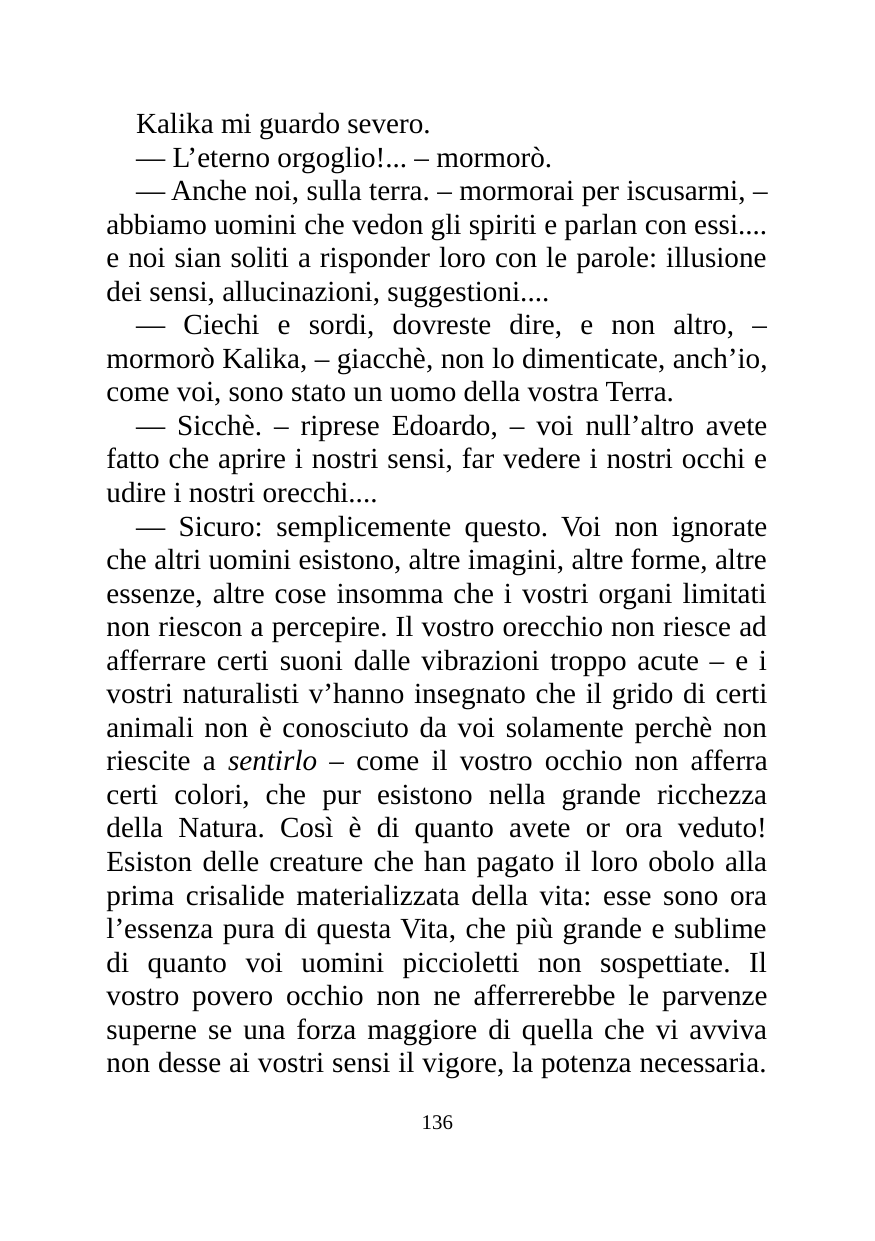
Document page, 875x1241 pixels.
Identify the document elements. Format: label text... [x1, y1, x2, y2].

text — L’eterno orgoglio!... – mormorò. [106, 140, 768, 173]
text Kalika mi guardo severo. [106, 106, 768, 140]
text — Sicuro: semplicemente questo. Voi non ignorate che altri uomini esistono, altre imagini, altre forme, altre essenze, altre cose insomma che i vostri organi limitati non riescon a percepire. Il vostro orecchio non riesce ad afferrare certi suoni dalle vibrazioni troppo acute – e i vostri naturalisti v’hanno insegnato che il grido di certi animali non è conosciuto da voi solamente perchè non riescite a sentirlo – come il vostro occhio non afferra certi colori, che pur esistono nella grande ricchezza della Natura. Così è di quanto avete or ora veduto! Esiston delle creature che han pagato il loro obolo alla prima crisalide materializzata della vita: esse sono ora l’essenza pura di questa Vita, che più grande e sublime di quanto voi uomini piccioletti non sospettiate. Il vostro povero occhio non ne afferrerebbe le parvenze superne se una forza maggiore di quella che vi avviva non desse ai vostri sensi il vigore, la potenza necessaria. [106, 509, 768, 1079]
text — Anche noi, sulla terra. – mormorai per iscusarmi, – abbiamo uomini che vedon gli spiriti e parlan con essi.... e noi sian soliti a risponder loro con le parole: illusione dei sensi, allucinazioni, suggestioni.... [106, 173, 768, 307]
text — Sicchè. – riprese Edoardo, – voi null’altro avete fatto che aprire i nostri sensi, far vedere i nostri occhi e udire i nostri orecchi.... [106, 408, 768, 509]
text — Ciechi e sordi, dovreste dire, e non altro, – mormorò Kalika, – giacchè, non lo dimenticate, anch’io, come voi, sono stato un uomo della vostra Terra. [106, 307, 768, 408]
